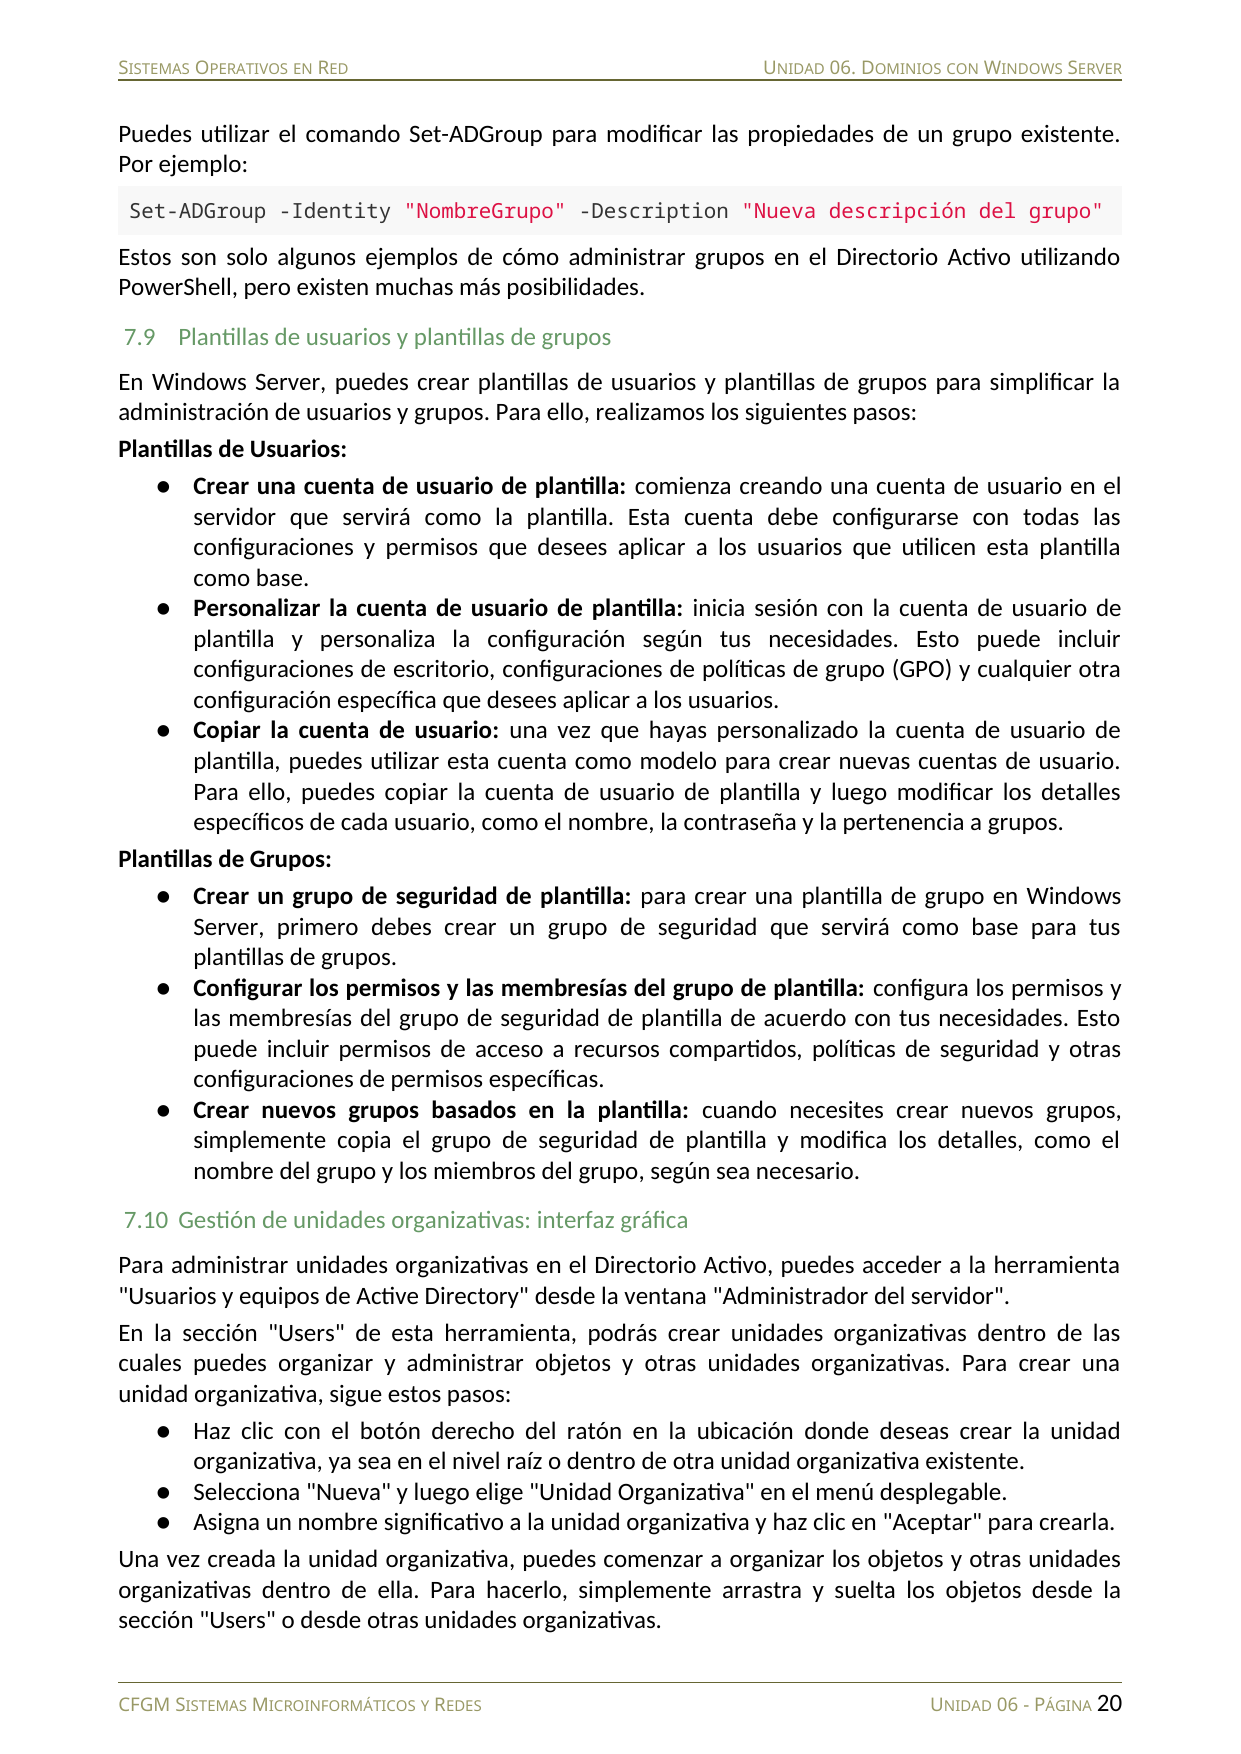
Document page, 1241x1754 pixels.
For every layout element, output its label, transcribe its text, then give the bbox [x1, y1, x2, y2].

text En Windows Server, puedes crear plantillas de usuarios y plantillas de grupos para simplificar la administración de usuarios y grupos. Para ello, realizamos los siguientes pasos: [118, 366, 1122, 427]
text Plantillas de Grupos: [118, 843, 1122, 874]
text Puedes utilizar el comando Set-ADGroup para modificar las propiedades de un grupo existente. Por ejemplo: [118, 118, 1122, 179]
list Copiar la cuenta de usuario: una vez que hayas personalizado la cuenta de usuario de plantilla, puedes utilizar esta cuenta como modelo para crear nuevas cuentas de usuario. Para ello, puedes copiar la cuenta de usuario de plantilla y luego modificar los detalles específicos de cada usuario, como el nombre, la contraseña y la pertenencia a grupos. [156, 714, 1122, 837]
list Configurar los permisos y las membresías del grupo de plantilla: configura los permisos y las membresías del grupo de seguridad de plantilla de acuerdo con tus necesidades. Esto puede incluir permisos de acceso a recursos compartidos, políticas de seguridad y otras configuraciones de permisos específicas. [156, 972, 1122, 1094]
list Personalizar la cuenta de usuario de plantilla: inicia sesión con la cuenta de usuario de plantilla y personaliza la configuración según tus necesidades. Esto puede incluir configuraciones de escritorio, configuraciones de políticas de grupo (GPO) y cualquier otra configuración específica que desees aplicar a los usuarios. [156, 592, 1122, 714]
subtitle Plantillas de usuarios y plantillas de grupos [118, 321, 1122, 351]
text Una vez creada la unidad organizativa, puedes comenzar a organizar los objetos y otras unidades organizativas dentro de ella. Para hacerlo, simplemente arrastra y suelta los objetos desde la sección "Users" o desde otras unidades organizativas. [118, 1543, 1122, 1635]
text En la sección "Users" de esta herramienta, podrás crear unidades organizativas dentro de las cuales puedes organizar y administrar objetos y otras unidades organizativas. Para crear una unidad organizativa, sigue estos pasos: [118, 1317, 1122, 1408]
text Estos son solo algunos ejemplos de cómo administrar grupos en el Directorio Activo utilizando PowerShell, pero existen muchas más posibilidades. [118, 241, 1122, 302]
list Asigna un nombre significativo a la unidad organizativa y haz clic en "Aceptar" para crearla. [156, 1507, 1122, 1537]
subtitle Gestión de unidades organizativas: interfaz gráfica [118, 1204, 1122, 1235]
text Para administrar unidades organizativas en el Directorio Activo, puedes acceder a la herramienta "Usuarios y equipos de Active Directory" desde la ventana "Administrador del servidor". [118, 1249, 1122, 1311]
list Haz clic con el botón derecho del ratón en la ubicación donde deseas crear la unidad organizativa, ya sea en el nivel raíz o dentro de otra unidad organizativa existente. [156, 1415, 1122, 1476]
table_header Set-ADGroup -Identity "NombreGrupo" -Description "Nueva descripción del grupo" [118, 186, 1122, 235]
list Crear nuevos grupos basados en la plantilla: cuando necesites crear nuevos grupos, simplemente copia el grupo de seguridad de plantilla y modifica los detalles, como el nombre del grupo y los miembros del grupo, según sea necesario. [156, 1094, 1122, 1185]
list Crear un grupo de seguridad de plantilla: para crear una plantilla de grupo en Windows Server, primero debes crear un grupo de seguridad que servirá como base para tus plantillas de grupos. [156, 880, 1122, 972]
list Selecciona "Nueva" y luego elige "Unidad Organizativa" en el menú desplegable. [156, 1476, 1122, 1507]
text Plantillas de Usuarios: [118, 433, 1122, 464]
list Crear una cuenta de usuario de plantilla: comienza creando una cuenta de usuario en el servidor que servirá como la plantilla. Esta cuenta debe configurarse con todas las configuraciones y permisos que desees aplicar a los usuarios que utilicen esta plantilla como base. [156, 470, 1122, 592]
